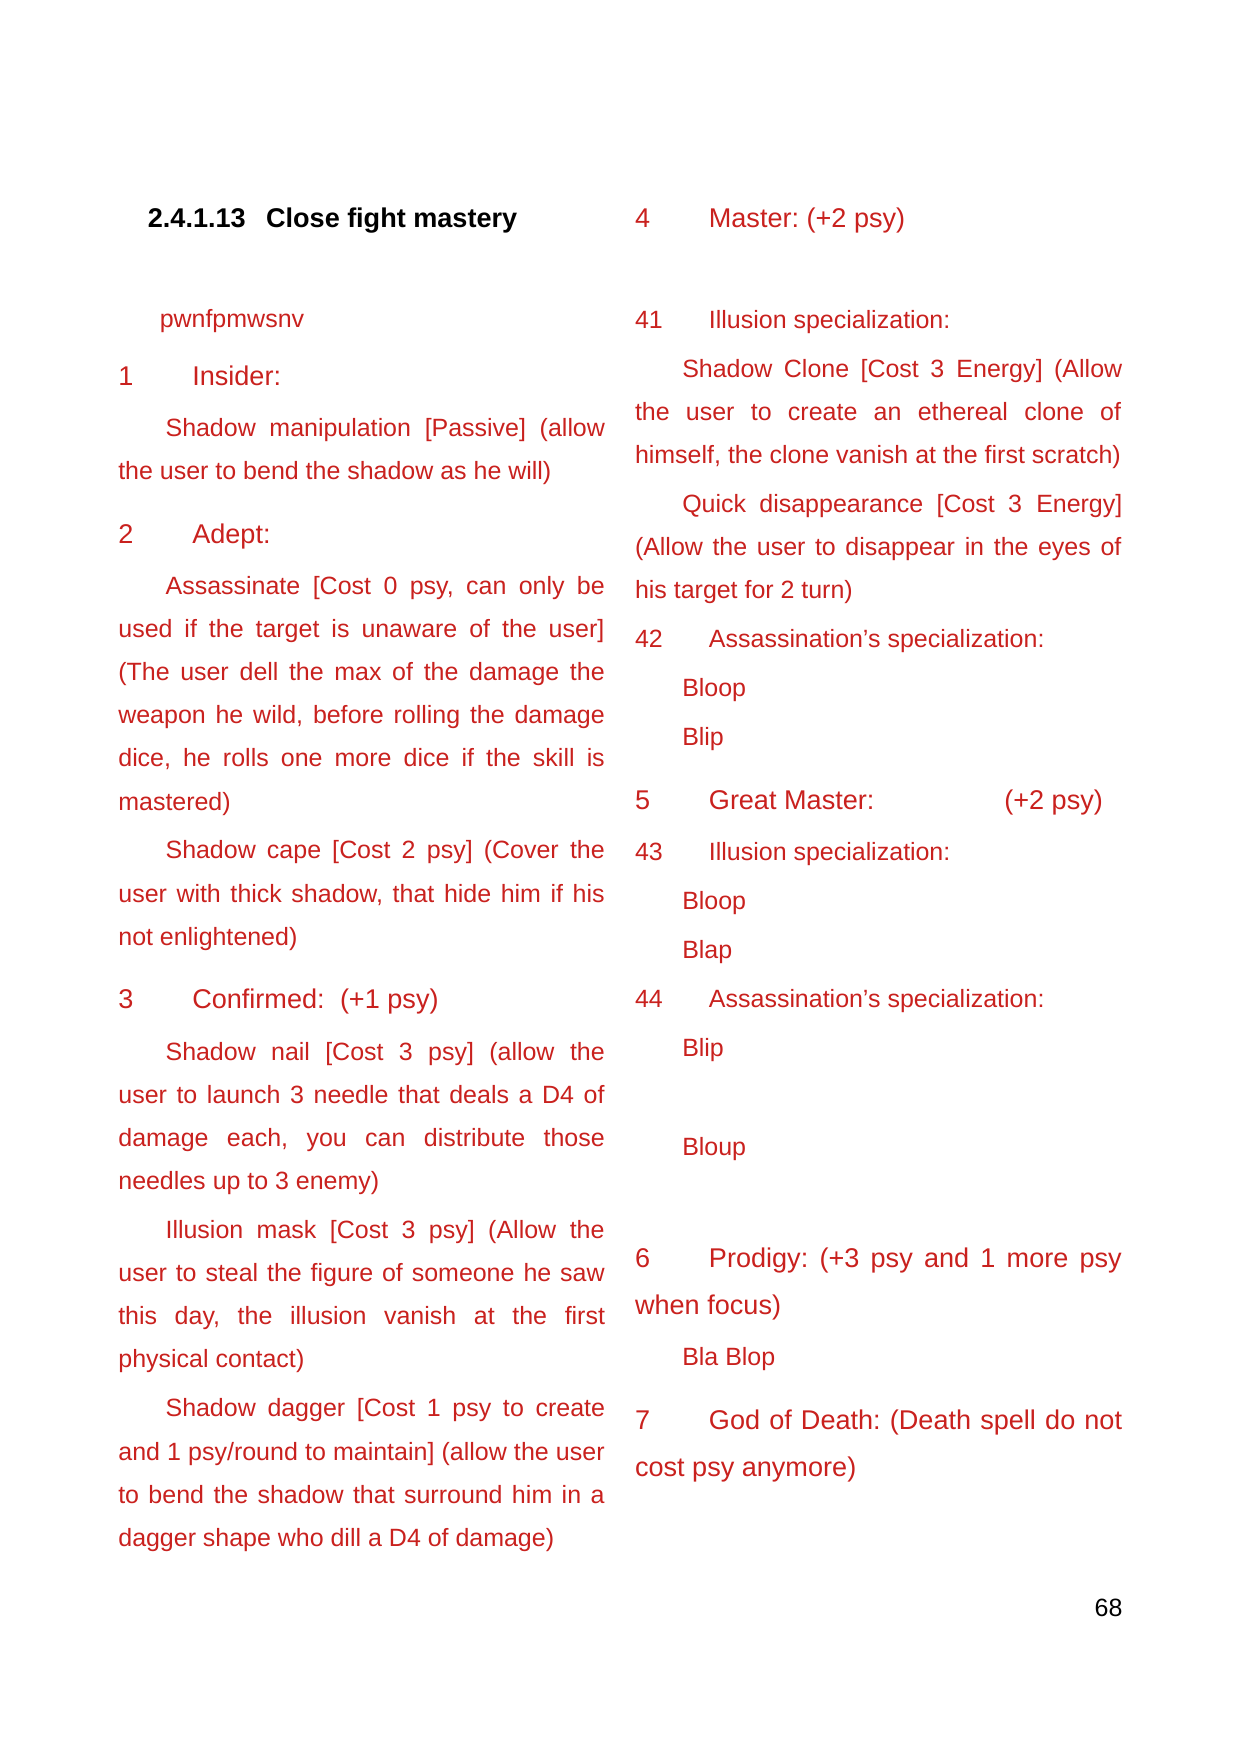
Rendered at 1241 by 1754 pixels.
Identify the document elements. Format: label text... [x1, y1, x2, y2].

text Illusion mask [Cost 3 psy] (Allow the user to steal the figure of someone he saw this day, the illusion vanish at the first physical contact) [118, 1215, 605, 1373]
text Shadow nail [Cost 3 psy] (allow the user to launch 3 needle that deals a D4 of damage each, you can distribute those needles up to 3 enemy) [118, 1036, 605, 1194]
text Blip [635, 1033, 1122, 1062]
subtitle Master: (+2 psy) [635, 202, 1122, 234]
text Bloop [635, 886, 1122, 915]
text Bloop [635, 673, 1122, 702]
text Assassinate [Cost 0 psy, can only be used if the target is unaware of the user] (The user dell the max of the damage the weapon he wild, before rolling the damage dice, he rolls one more dice if the skill is mastered) [118, 571, 605, 815]
text Bloup [635, 1131, 1122, 1160]
subtitle Close fight mastery [118, 202, 605, 234]
subtitle Confirmed: (+1 psy) [118, 983, 605, 1014]
list Assassination’s specialization: [635, 624, 1122, 653]
list Assassination’s specialization: [635, 984, 1122, 1013]
text Quick disappearance [Cost 3 Energy] (Allow the user to disappear in the eyes of his target for 2 turn) [635, 489, 1122, 604]
subtitle Adept: [118, 518, 605, 549]
subtitle Prodigy: (+3 psy and 1 more psy when focus) [635, 1242, 1122, 1320]
subtitle Insider: [118, 360, 605, 391]
text Shadow manipulation [Passive] (allow the user to bend the shadow as he will) [118, 413, 605, 485]
subtitle Great Master: (+2 psy) [635, 784, 1122, 815]
text Blip [635, 722, 1122, 751]
subtitle God of Death: (Death spell do not cost psy anymore) [635, 1404, 1122, 1482]
text Bla Blop [635, 1342, 1122, 1371]
text Shadow cape [Cost 2 psy] (Cover the user with thick shadow, that hide him if his not enlightened) [118, 836, 605, 951]
text pwnfpmwsnv [118, 304, 605, 333]
list Illusion specialization: [635, 304, 1122, 333]
text Blap [635, 935, 1122, 964]
text Shadow Clone [Cost 3 Energy] (Allow the user to create an ethereal clone of himself, the clone vanish at the first scratch) [635, 354, 1122, 469]
text Shadow dagger [Cost 1 psy to create and 1 psy/round to maintain] (allow the user to bend the shadow that surround him in a dagger shape who dill a D4 of damage) [118, 1393, 605, 1551]
list Illusion specialization: [635, 837, 1122, 866]
